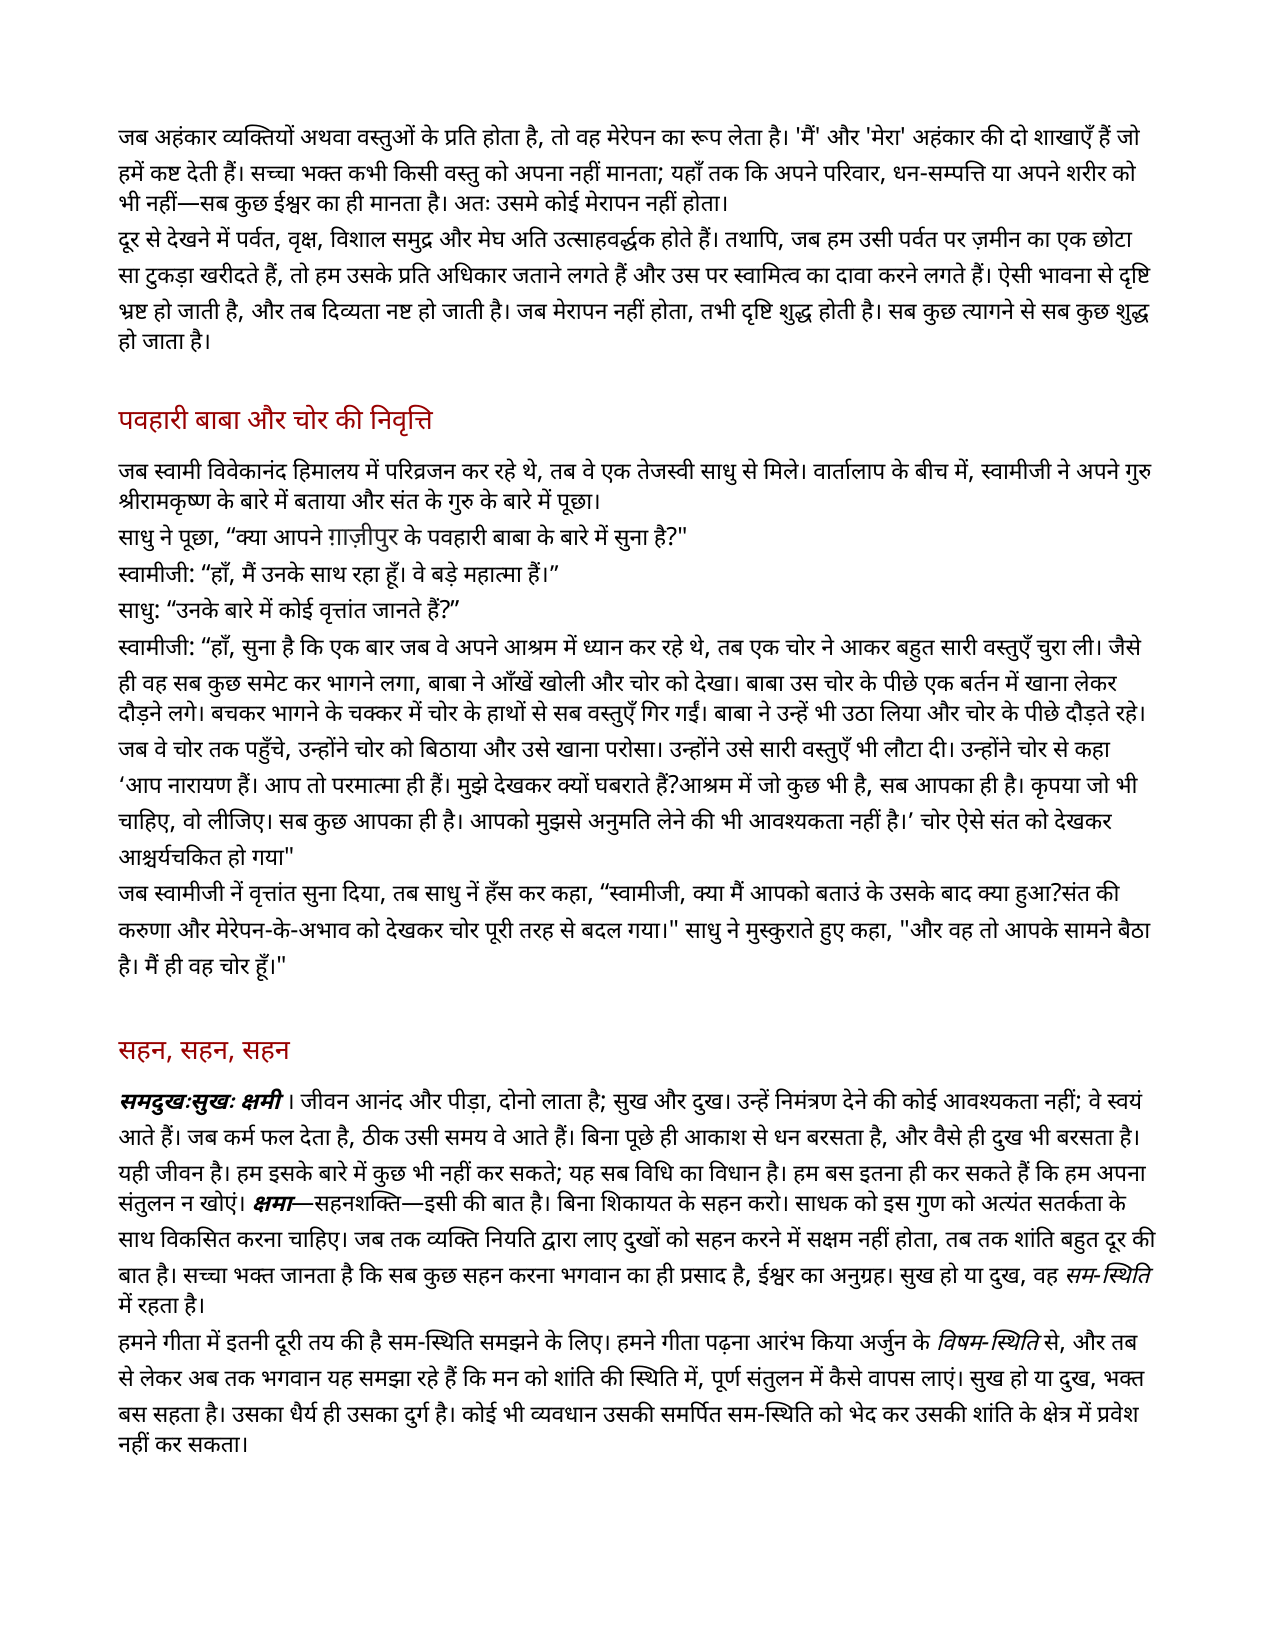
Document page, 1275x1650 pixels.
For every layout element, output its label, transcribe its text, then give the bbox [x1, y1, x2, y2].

text स्वामीजी: “हाँ, सुना है कि एक बार जब वे अपने आश्रम में ध्यान कर रहे थे, तब एक चोर ने आकर बहुत सारी वस्तुएँ चुरा ली। जैसे ही वह सब कुछ समेट कर भागने लगा, बाबा ने आँखें खोली और चोर को देखा। बाबा उस चोर के पीछे एक बर्तन में खाना लेकर दौड़ने लगे। बचकर भागने के चक्कर में चोर के हाथों से सब वस्तुएँ गिर गईं। बाबा ने उन्हें भी उठा लिया और चोर के पीछे दौड़ते रहे। जब वे चोर तक पहुँचे, उन्होंने चोर को बिठाया और उसे खाना परोसा। उन्होंने उसे सारी वस्तुएँ भी लौटा दी। उन्होंने चोर से कहा ‘आप नारायण हैं। आप तो परमात्मा ही हैं। मुझे देखकर क्यों घबराते हैं?आश्रम में जो कुछ भी है, सब आपका ही है। कृपया जो भी चाहिए, वो लीजिए। सब कुछ आपका ही है। आपको मुझसे अनुमति लेने की भी आवश्यकता नहीं है।’ चोर ऐसे संत को देखकर आश्चर्यचकित हो गया" [118, 628, 1157, 875]
subtitle पवहारी बाबा और चोर की निवृत्ति [118, 405, 1157, 441]
text स्वामीजी: “हाँ, मैं उनके साथ रहा हूँ। वे बड़े महात्मा हैं।” [118, 556, 1157, 592]
text साधु ने पूछा, “क्या आपने ग़ाज़ीपुर के पवहारी बाबा के बारे में सुना है?" [118, 519, 1157, 556]
text समदुखःसुखः क्षमी । जीवन आनंद और पीड़ा, दोनो लाता है; सुख और दुख। उन्हें निमंत्रण देने की कोई आवश्यकता नहीं; वे स्वयं आते हैं। जब कर्म फल देता है, ठीक उसी समय वे आते हैं। बिना पूछे ही आकाश से धन बरसता है, और वैसे ही दुख भी बरसता है। यही जीवन है। हम इसके बारे में कुछ भी नहीं कर सकते; यह सब विधि का विधान है। हम बस इतना ही कर सकते हैं कि हम अपना संतुलन न खोएं। क्षमा—सहनशक्ति—इसी की बात है। बिना शिकायत के सहन करो। साधक को इस गुण को अत्यंत सतर्कता के साथ विकसित करना चाहिए। जब तक व्यक्ति नियति द्वारा लाए दुखों को सहन करने में सक्षम नहीं होता, तब तक शांति बहुत दूर की बात है। सच्चा भक्त जानता है कि सब कुछ सहन करना भगवान का ही प्रसाद है, ईश्वर का अनुग्रह। सुख हो या दुख, वह सम-स्थिति में रहता है। [118, 1083, 1157, 1323]
text जब स्वामीजी नें वृत्तांत सुना दिया, तब साधु नें हँस कर कहा, “स्वामीजी, क्या मैं आपको बताउं के उसके बाद क्या हुआ?संत की करुणा और मेरेपन-के-अभाव को देखकर चोर पूरी तरह से बदल गया।" साधु ने मुस्कुराते हुए कहा, "और वह तो आपके सामने बैठा है। मैं ही वह चोर हूँ।" [118, 875, 1157, 983]
text हमने गीता में इतनी दूरी तय की है सम-स्थिति समझने के लिए। हमने गीता पढ़ना आरंभ किया अर्जुन के विषम-स्थिति से, और तब से लेकर अब तक भगवान यह समझा रहे हैं कि मन को शांति की स्थिति में, पूर्ण संतुलन में कैसे वापस लाएं। सुख हो या दुख, भक्त बस सहता है। उसका धैर्य ही उसका दुर्ग है। कोई भी व्यवधान उसकी समर्पित सम-स्थिति को भेद कर उसकी शांति के क्षेत्र में प्रवेश नहीं कर सकता। [118, 1323, 1157, 1461]
text जब अहंकार व्यक्तियों अथवा वस्तुओं के प्रति होता है, तो वह मेरेपन का रूप लेता है। 'मैं' और 'मेरा' अहंकार की दो शाखाएँ हैं जो हमें कष्ट देती हैं। सच्चा भक्त कभी किसी वस्तु को अपना नहीं मानता; यहाँ तक कि अपने परिवार, धन-सम्पत्ति या अपने शरीर को भी नहीं—सब कुछ ईश्वर का ही मानता है। अतः उसमे कोई मेरापन नहीं होता। [118, 118, 1157, 220]
text दूर से देखने में पर्वत, वृक्ष, विशाल समुद्र और मेघ अति उत्साहवर्द्धक होते हैं। तथापि, जब हम उसी पर्वत पर ज़मीन का एक छोटा सा टुकड़ा खरीदते हैं, तो हम उसके प्रति अधिकार जताने लगते हैं और उस पर स्वामित्व का दावा करने लगते हैं। ऐसी भावना से दृष्टि भ्रष्ट हो जाती है, और तब दिव्यता नष्ट हो जाती है। जब मेरापन नहीं होता, तभी दृष्टि शुद्ध होती है। सब कुछ त्यागने से सब कुछ शुद्ध हो जाता है। [118, 220, 1157, 359]
text जब स्वामी विवेकानंद हिमालय में परिव्रजन कर रहे थे, तब वे एक तेजस्वी साधु से मिले। वार्तालाप के बीच में, स्वामीजी ने अपने गुरु श्रीरामकृष्ण के बारे में बताया और संत के गुरु के बारे में पूछा। [118, 453, 1157, 519]
text साधु: “उनके बारे में कोई वृत्तांत जानते हैं?” [118, 592, 1157, 628]
subtitle सहन, सहन, सहन [118, 1030, 1157, 1070]
